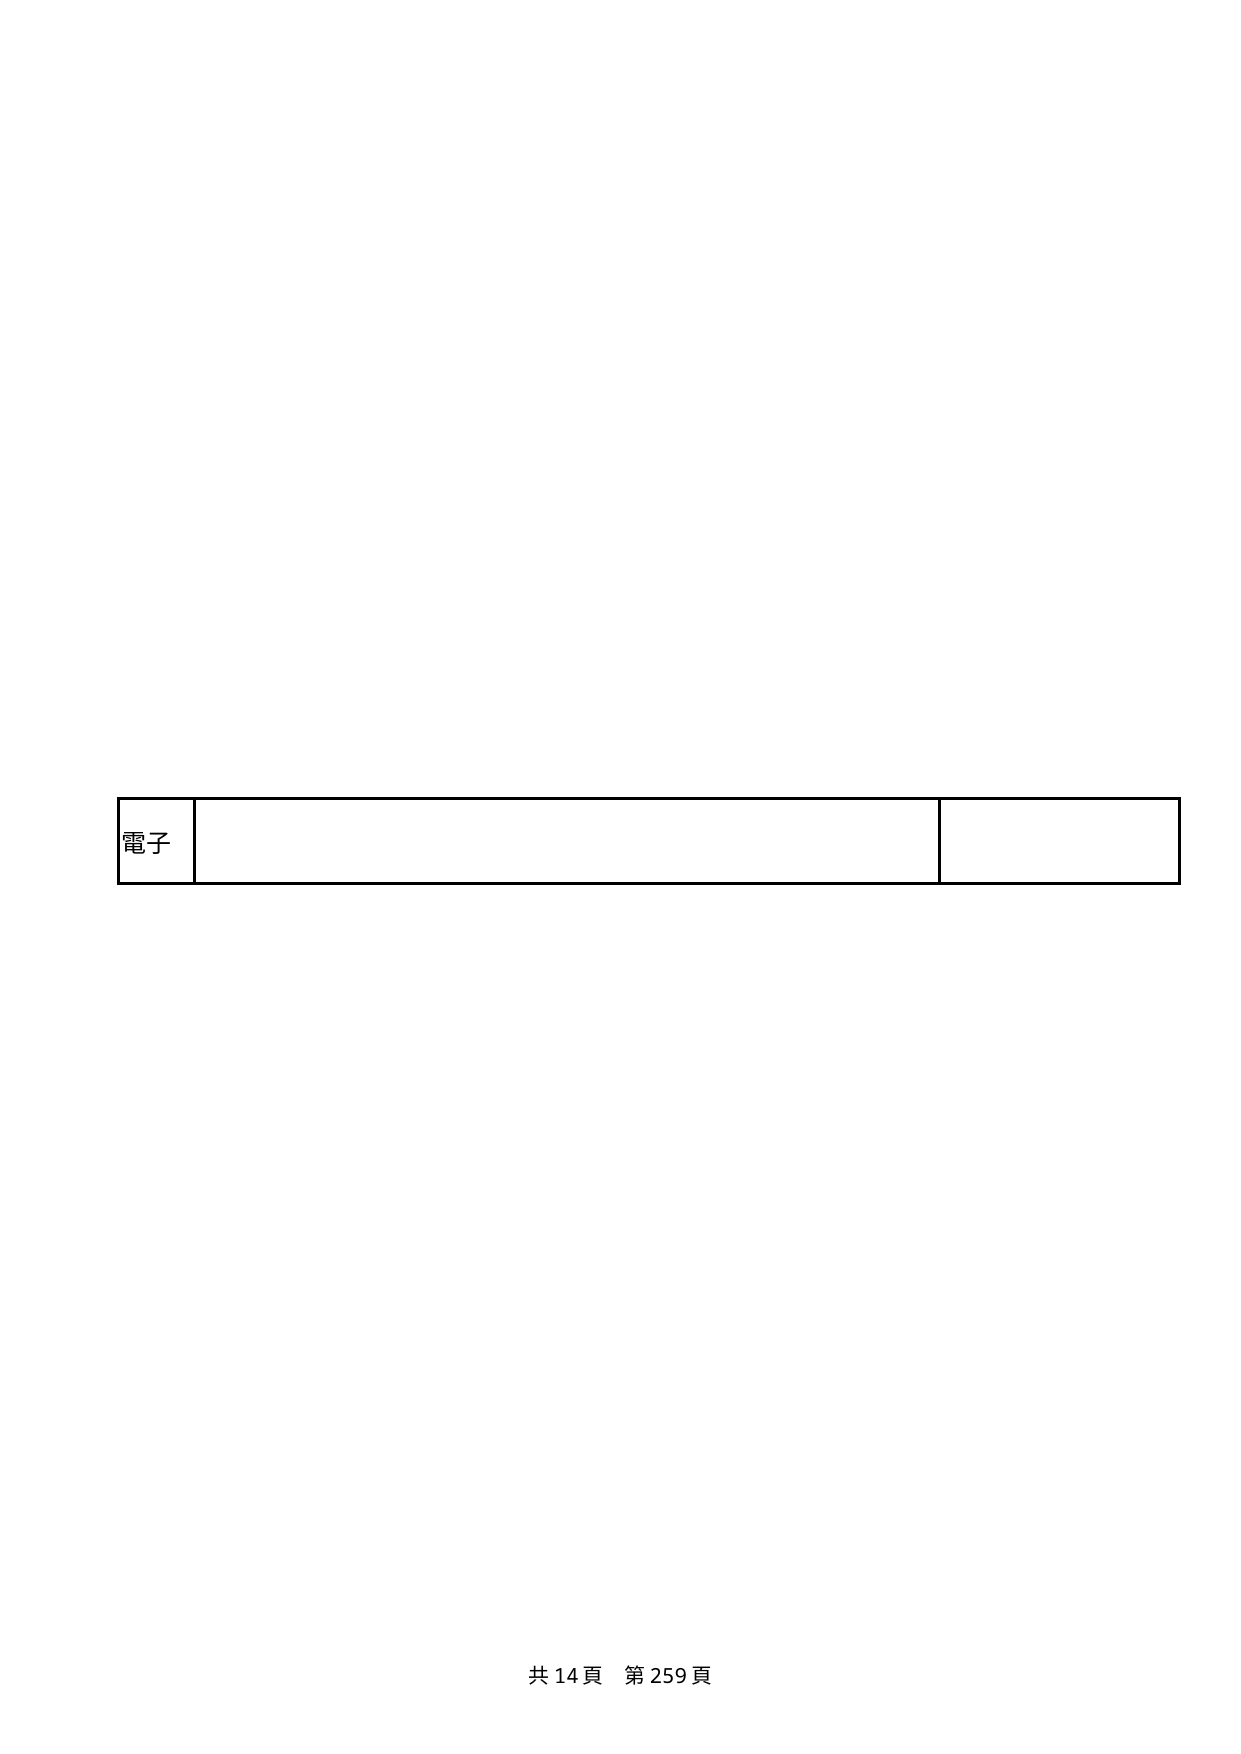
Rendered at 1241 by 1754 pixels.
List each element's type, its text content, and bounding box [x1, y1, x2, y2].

table_cell 電子郵件 [120, 800, 193, 882]
table_header [941, 800, 1178, 882]
table_cell [196, 800, 938, 882]
